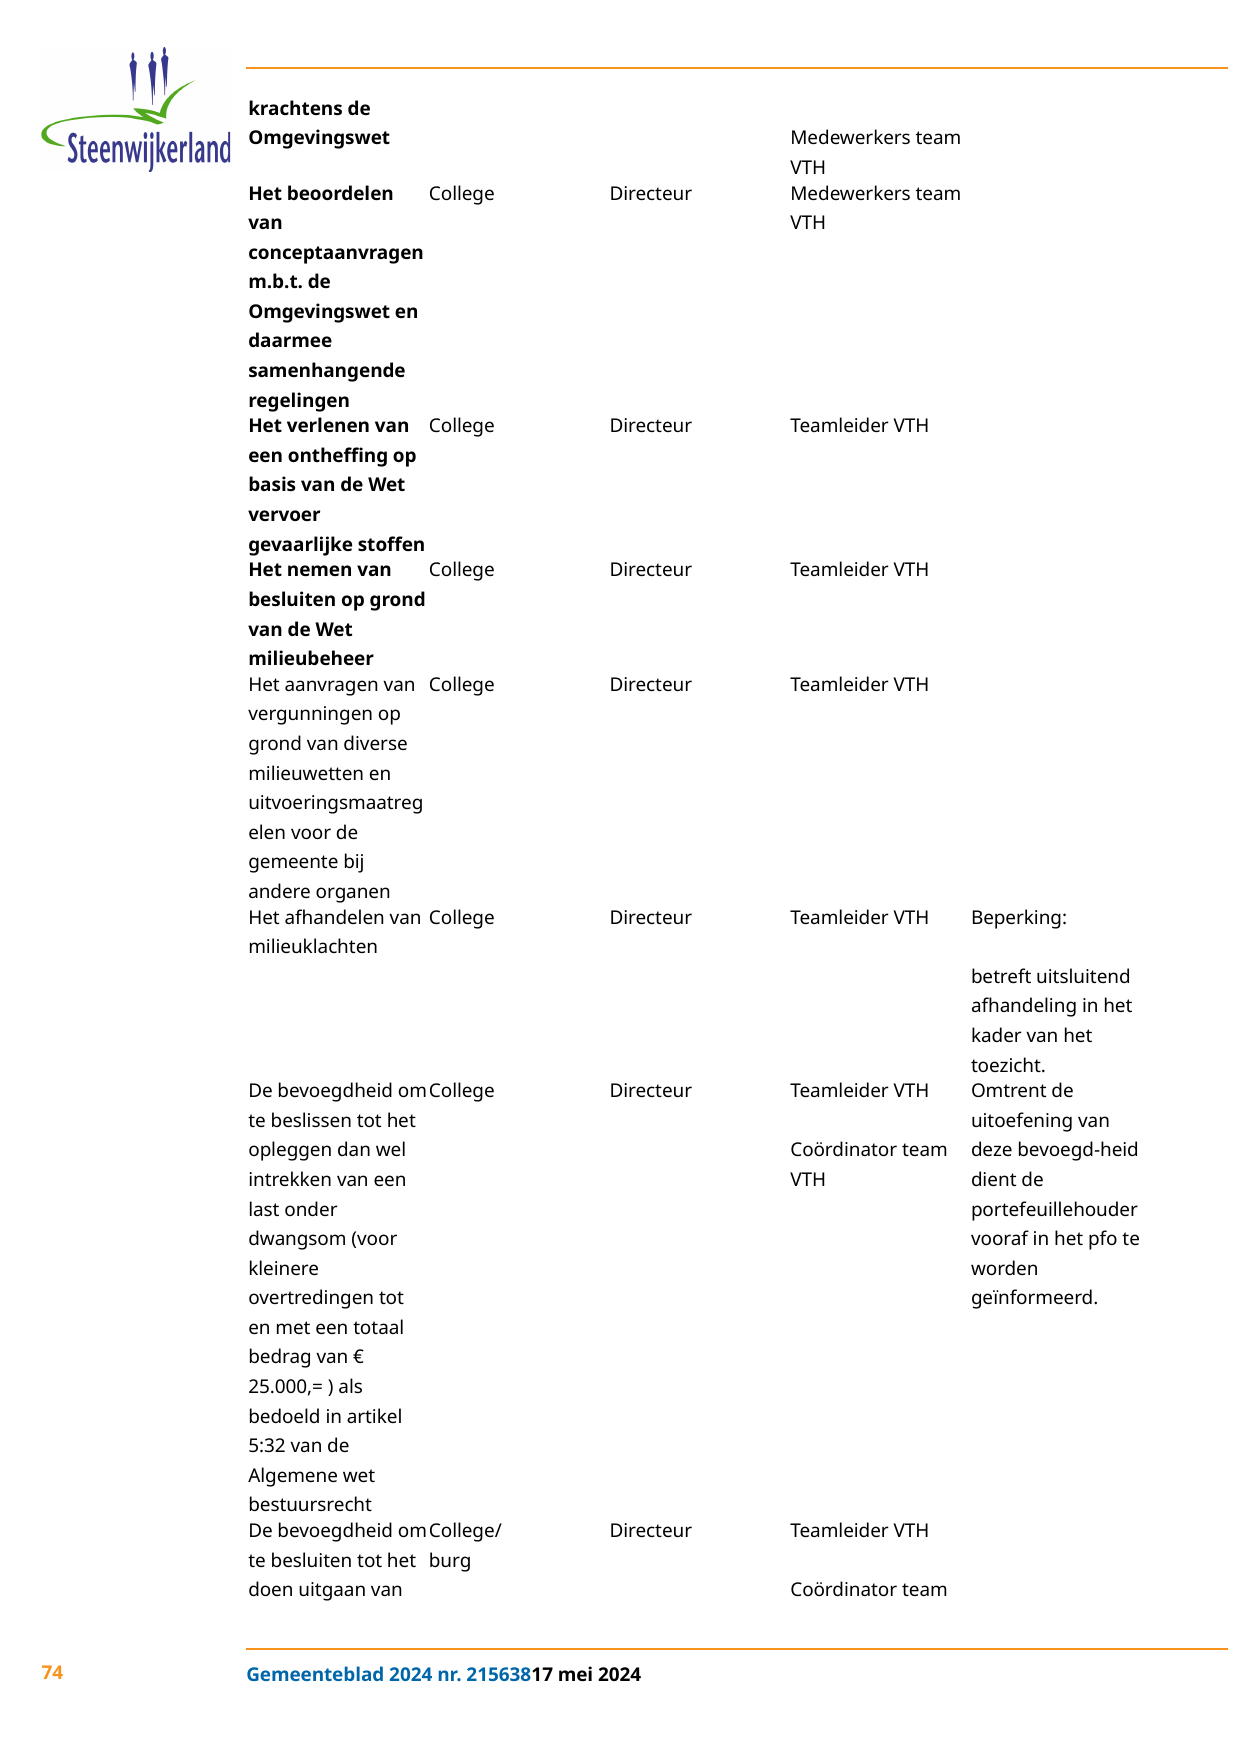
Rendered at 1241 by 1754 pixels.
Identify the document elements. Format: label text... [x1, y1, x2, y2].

table_cell Het beoordelen van conceptaanvragen m.b.t. de Omgevingswet en daarmee samenhangende regelingen [248, 180, 429, 412]
table_cell Het nemen van besluiten op grond van de Wet milieubeheer [248, 557, 429, 671]
table_cell krachtens de Omgevingswet [248, 95, 429, 180]
table_cell Directeur [609, 1518, 790, 1602]
table_cell College [429, 557, 609, 671]
picture [41, 47, 231, 172]
table_cell Directeur [609, 180, 790, 412]
table_cell Teamleider VTH Coördinator team [790, 1518, 971, 1602]
table_cell Teamleider VTH [790, 413, 971, 557]
table_cell College [429, 413, 609, 557]
table_cell [609, 95, 790, 180]
table_cell Directeur [609, 671, 790, 904]
table_cell [971, 95, 1152, 180]
table_cell [971, 180, 1152, 412]
table_cell Het afhandelen van milieuklachten [248, 904, 429, 1077]
table_cell De bevoegdheid om te besluiten tot het doen uitgaan van [248, 1518, 429, 1602]
table_cell [971, 557, 1152, 671]
table_cell Beperking: betreft uitsluitend afhandeling in het kader van het toezicht. [971, 904, 1152, 1077]
table_cell Directeur [609, 904, 790, 1077]
table_cell [971, 413, 1152, 557]
table_cell Teamleider VTH Coördinator team VTH [790, 1078, 971, 1517]
table_cell College [429, 1078, 609, 1517]
table_cell College [429, 671, 609, 904]
table_cell [971, 1518, 1152, 1602]
table_cell De bevoegdheid om te beslissen tot het opleggen dan wel intrekken van een last onder dwangsom (voor kleinere overtredingen tot en met een totaal bedrag van € 25.000,= ) als bedoeld in artikel 5:32 van de Algemene wet bestuursrecht [248, 1078, 429, 1517]
table_cell Omtrent de uitoefening van deze bevoegd-heid dient de portefeuillehouder vooraf in het pfo te worden geïnformeerd. [971, 1078, 1152, 1517]
table_cell College/ burg [429, 1518, 609, 1602]
table_cell Teamleider VTH [790, 904, 971, 1077]
table_cell College [429, 180, 609, 412]
table_cell [971, 671, 1152, 904]
table_cell Directeur [609, 413, 790, 557]
table_cell Teamleider VTH [790, 671, 971, 904]
table_cell Het verlenen van een ontheffing op basis van de Wet vervoer gevaarlijke stoffen [248, 413, 429, 557]
table_cell Directeur [609, 557, 790, 671]
table_cell Medewerkers team VTH [790, 180, 971, 412]
table_cell Directeur [609, 1078, 790, 1517]
table_cell Medewerkers team VTH [790, 95, 971, 180]
table_cell College [429, 904, 609, 1077]
table_cell Teamleider VTH [790, 557, 971, 671]
table_cell Het aanvragen van vergunningen op grond van diverse milieuwetten en uitvoeringsmaatregelen voor de gemeente bij andere organen [248, 671, 429, 904]
table_cell [429, 95, 609, 180]
